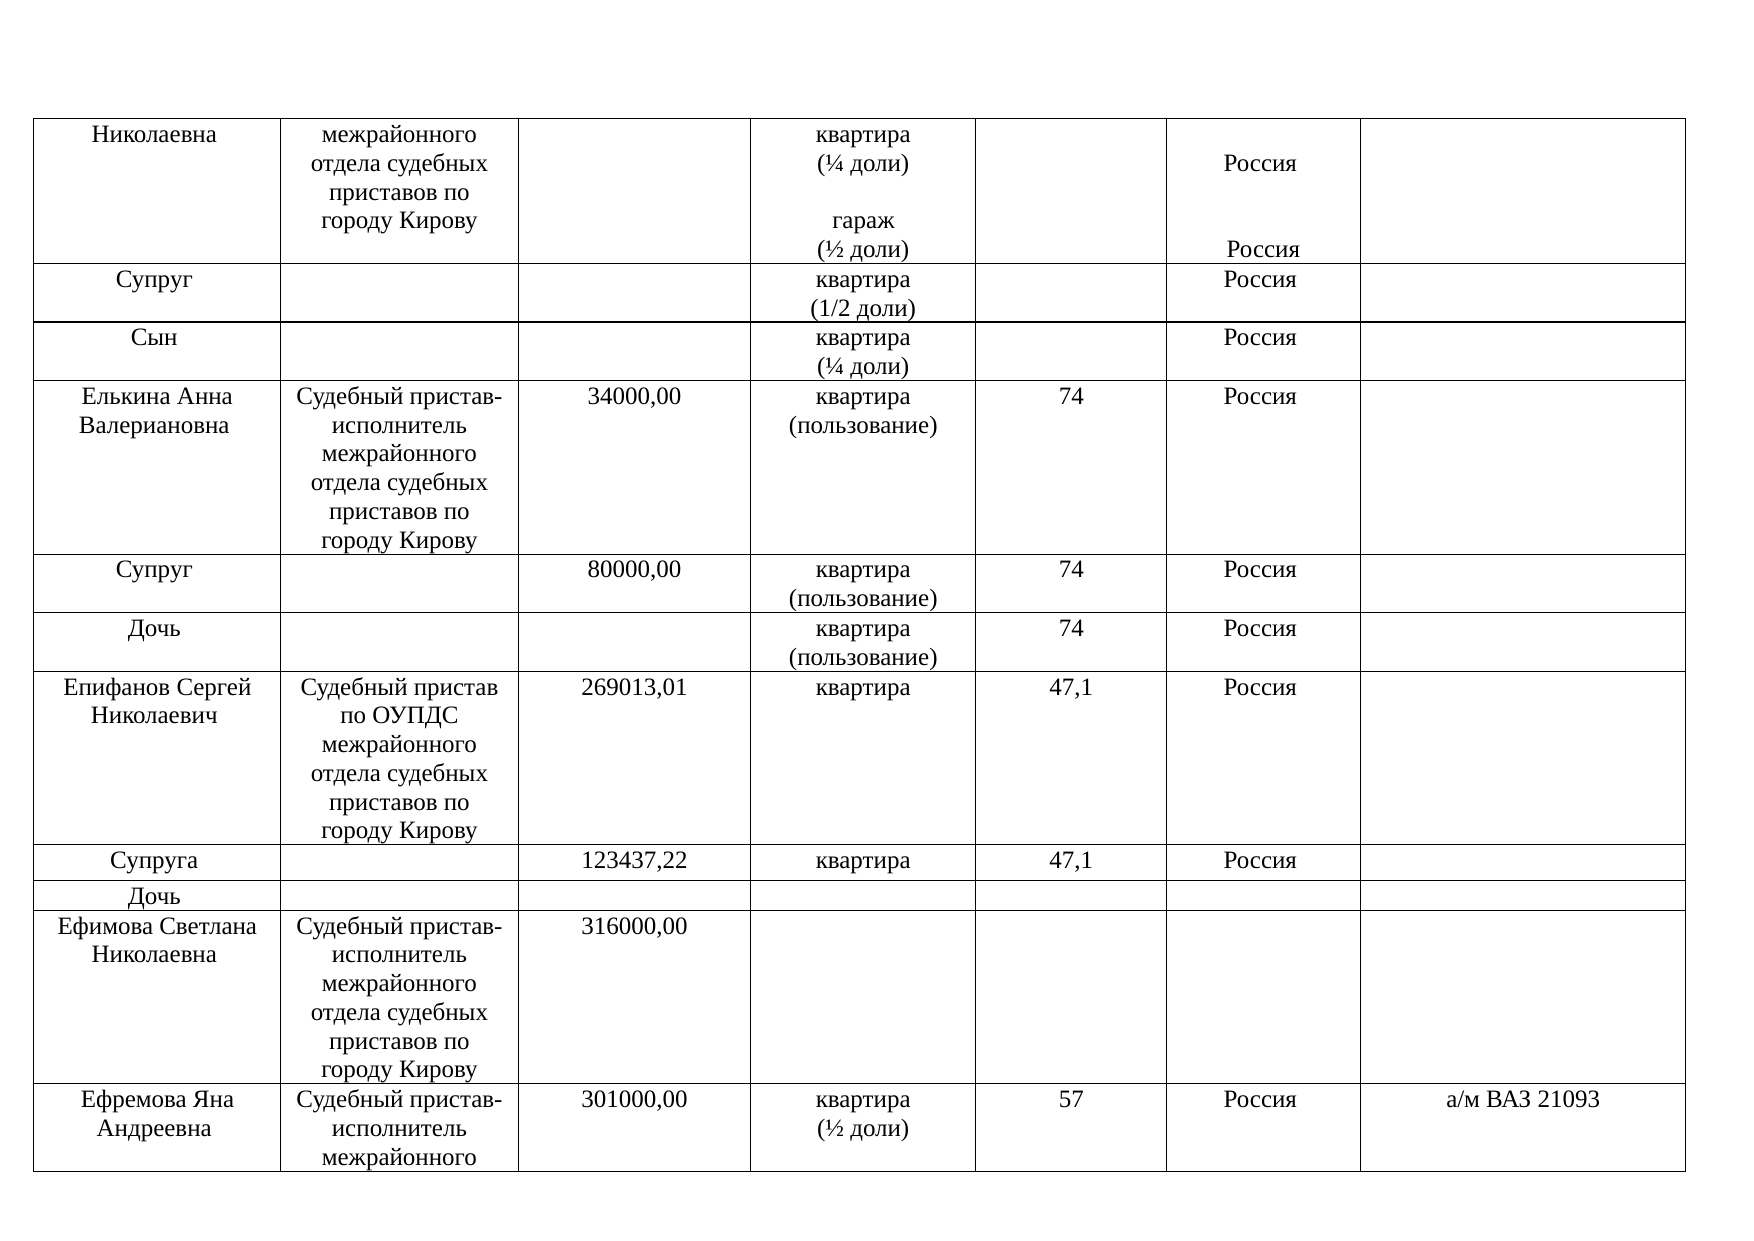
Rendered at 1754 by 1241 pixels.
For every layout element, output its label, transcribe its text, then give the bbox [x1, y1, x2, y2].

table_cell 34000,00 [519, 381, 750, 553]
table_cell квартира (1/2 доли) [751, 264, 975, 321]
table_cell [976, 881, 1166, 910]
table_cell [1361, 672, 1685, 844]
table_cell [1167, 881, 1360, 910]
table_cell Россия [1167, 1084, 1360, 1171]
table_cell [29, 321, 33, 380]
table_cell [519, 881, 750, 910]
table_cell Елькина Анна Валериановна [34, 381, 280, 553]
table_cell 47,1 [976, 672, 1166, 844]
table_cell [1361, 381, 1685, 553]
table_cell 74 [976, 381, 1166, 553]
table_cell Россия [1167, 381, 1360, 553]
table_cell [29, 118, 33, 263]
table_cell [519, 323, 750, 380]
table_cell 123437,22 [519, 845, 750, 880]
table_cell Россия [1167, 555, 1360, 612]
table_cell [29, 671, 33, 844]
table_cell Россия [1167, 672, 1360, 844]
table_cell [1361, 323, 1685, 380]
table_cell [29, 263, 33, 321]
table_cell [281, 845, 518, 880]
table_cell [29, 1083, 33, 1171]
table_cell Россия [1167, 323, 1360, 380]
table_cell 57 [976, 1084, 1166, 1171]
table_cell [281, 881, 518, 910]
table_cell Супруг [34, 264, 280, 321]
table_cell Россия [1167, 264, 1360, 321]
table_cell [519, 119, 750, 263]
table_cell [281, 555, 518, 612]
table_cell [1361, 555, 1685, 612]
table_cell 301000,00 [519, 1084, 750, 1171]
table_cell [976, 119, 1166, 263]
table_cell Ефремова Яна Андреевна [34, 1084, 280, 1171]
table_cell 74 [976, 555, 1166, 612]
table_cell Николаевна [34, 119, 280, 263]
table_cell [29, 554, 33, 612]
table_cell 80000,00 [519, 555, 750, 612]
table_cell Супруга [34, 845, 280, 880]
table_cell [29, 612, 33, 671]
table_cell квартира (½ доли) [751, 1084, 975, 1171]
table_cell [976, 911, 1166, 1083]
table_cell [1361, 613, 1685, 671]
table_cell [281, 613, 518, 671]
table_cell Судебный пристав-исполнитель межрайонного отдела судебных приставов по городу Кирову [281, 381, 518, 553]
table_cell [281, 264, 518, 321]
table_cell Судебный пристав-исполнитель межрайонного [281, 1084, 518, 1171]
table_cell а/м ВАЗ 21093 [1361, 1084, 1685, 1171]
table_cell квартира (пользование) [751, 381, 975, 553]
table_cell [29, 380, 33, 553]
table_cell [519, 264, 750, 321]
table_cell [1361, 119, 1685, 263]
table_cell Россия [1167, 845, 1360, 880]
table_cell квартира (¼ доли) гараж (½ доли) [751, 119, 975, 263]
table_cell квартира [751, 672, 975, 844]
table_cell [1361, 881, 1685, 910]
table_cell Дочь [34, 881, 280, 910]
table_cell Супруг [34, 555, 280, 612]
table_cell [1361, 264, 1685, 321]
table_cell [1361, 911, 1685, 1083]
table_cell 47,1 [976, 845, 1166, 880]
table_cell межрайонного отдела судебных приставов по городу Кирову [281, 119, 518, 263]
table_cell Епифанов Сергей Николаевич [34, 672, 280, 844]
table_cell Россия [1167, 613, 1360, 671]
table_cell [281, 323, 518, 380]
table_cell [519, 613, 750, 671]
table_cell Ефимова Светлана Николаевна [34, 911, 280, 1083]
table_cell [751, 911, 975, 1083]
table_cell [751, 881, 975, 910]
table_cell [1167, 911, 1360, 1083]
table_cell [29, 844, 33, 880]
table_cell 316000,00 [519, 911, 750, 1083]
table_cell Дочь [34, 613, 280, 671]
table_cell Россия Россия [1167, 119, 1360, 263]
table_cell [976, 323, 1166, 380]
table_cell Судебный пристав по ОУПДС межрайонного отдела судебных приставов по городу Кирову [281, 672, 518, 844]
table_cell Сын [34, 323, 280, 380]
table_cell 269013,01 [519, 672, 750, 844]
table_cell квартира (¼ доли) [751, 323, 975, 380]
table_cell квартира [751, 845, 975, 880]
table_cell 74 [976, 613, 1166, 671]
table_cell [976, 264, 1166, 321]
table_cell [29, 910, 33, 1083]
table_cell квартира (пользование) [751, 555, 975, 612]
table_cell [29, 880, 33, 910]
table_cell квартира (пользование) [751, 613, 975, 671]
table_cell Судебный пристав-исполнитель межрайонного отдела судебных приставов по городу Кирову [281, 911, 518, 1083]
table_cell [1361, 845, 1685, 880]
